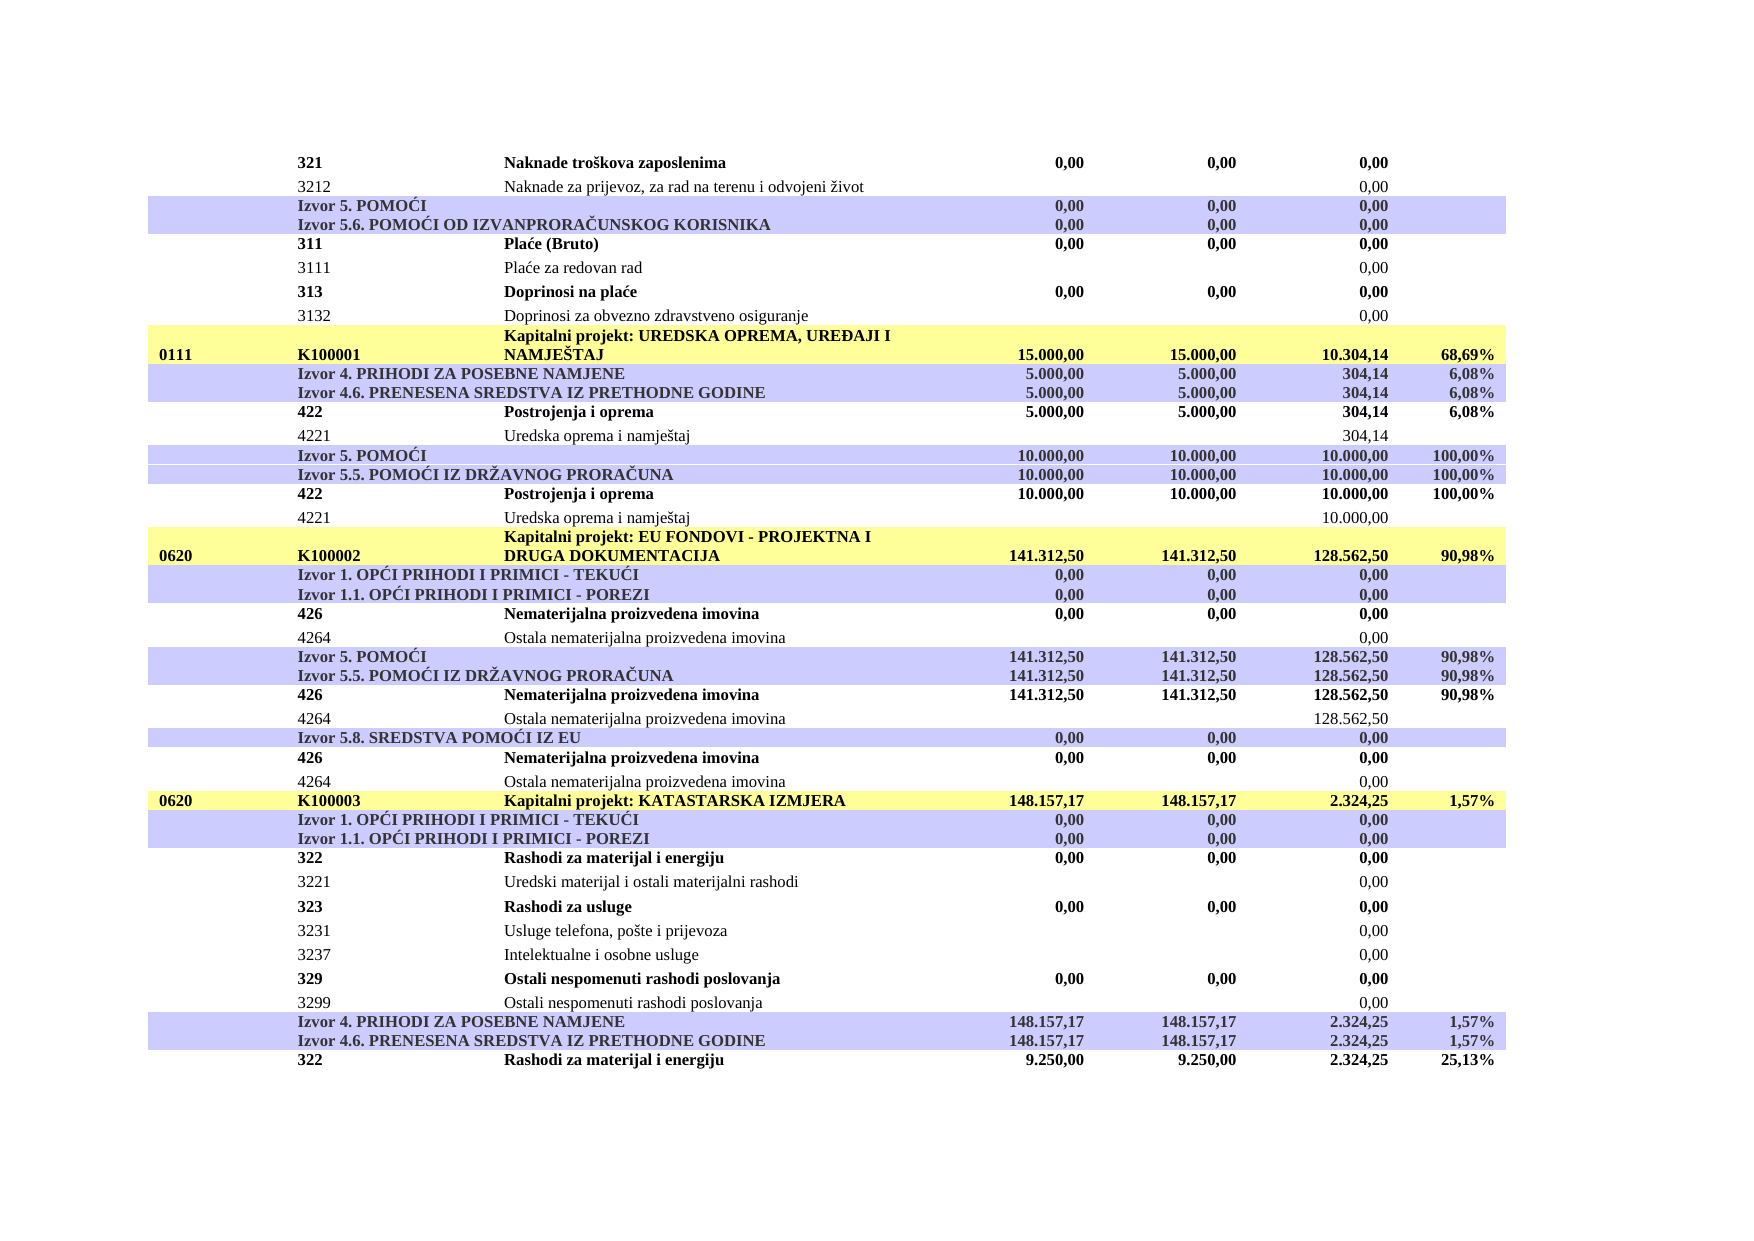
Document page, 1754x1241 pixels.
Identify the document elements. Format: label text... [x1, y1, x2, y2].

table_cell [1095, 940, 1247, 964]
table_cell 1,57% [1399, 791, 1506, 810]
table_cell 6,08% [1399, 402, 1506, 421]
table_cell [1399, 940, 1506, 964]
table_cell 0,00 [929, 748, 1095, 767]
table_cell 0,00 [1247, 196, 1399, 215]
table_cell 0,00 [929, 829, 1095, 848]
table_cell K100003 [286, 791, 493, 810]
table_cell Ostala nematerijalna proizvedena imovina [493, 704, 929, 728]
table_cell 5.000,00 [929, 383, 1095, 402]
table_cell 0,00 [1095, 604, 1247, 623]
table_cell 0620 [148, 791, 286, 810]
table_cell Uredska oprema i namještaj [493, 421, 929, 445]
table_cell [929, 253, 1095, 277]
table_cell 2.324,25 [1247, 1012, 1399, 1031]
table_cell 0,00 [929, 848, 1095, 867]
table_cell [929, 988, 1095, 1012]
table_cell 0,00 [1095, 277, 1247, 301]
table_cell 128.562,50 [1247, 685, 1399, 704]
table_cell Postrojenja i oprema [493, 484, 929, 503]
table_cell 0,00 [1247, 891, 1399, 916]
table_cell 10.000,00 [929, 445, 1095, 464]
table_cell [1095, 916, 1247, 939]
table_cell [148, 196, 286, 215]
table_cell 0,00 [1095, 810, 1247, 829]
table_cell [148, 465, 286, 484]
table_cell Postrojenja i oprema [493, 402, 929, 421]
table_cell Nematerijalna proizvedena imovina [493, 748, 929, 767]
table_cell 0,00 [1095, 148, 1247, 172]
table_cell Naknade za prijevoz, za rad na terenu i odvojeni život [493, 172, 929, 196]
table_cell [929, 301, 1095, 325]
table_cell Doprinosi za obvezno zdravstveno osiguranje [493, 301, 929, 325]
table_cell 15.000,00 [929, 325, 1095, 364]
table_cell [1399, 604, 1506, 623]
table_cell Izvor 4. PRIHODI ZA POSEBNE NAMJENE [286, 1012, 929, 1031]
table_cell [1399, 148, 1506, 172]
table_cell 148.157,17 [929, 1031, 1095, 1050]
table_cell 148.157,17 [1095, 1031, 1247, 1050]
table_cell 0,00 [929, 728, 1095, 747]
table_cell 90,98% [1399, 685, 1506, 704]
table_cell 0,00 [929, 277, 1095, 301]
table_cell 422 [286, 484, 493, 503]
table_cell [1095, 988, 1247, 1012]
table_cell 0,00 [1247, 172, 1399, 196]
table_cell 0,00 [1247, 964, 1399, 988]
table_cell [1095, 301, 1247, 325]
table_cell 90,98% [1399, 527, 1506, 565]
table_cell Intelektualne i osobne usluge [493, 940, 929, 964]
table_cell [1399, 421, 1506, 445]
table_cell Doprinosi na plaće [493, 277, 929, 301]
table_cell 0,00 [1247, 767, 1399, 791]
table_cell Izvor 4.6. PRENESENA SREDSTVA IZ PRETHODNE GODINE [286, 1031, 929, 1050]
table_cell [148, 402, 286, 421]
table_cell 6,08% [1399, 364, 1506, 383]
table_cell [148, 445, 286, 464]
table_cell Izvor 5. POMOĆI [286, 196, 929, 215]
table_cell [1095, 623, 1247, 647]
table_cell 1,57% [1399, 1012, 1506, 1031]
table_cell Izvor 1.1. OPĆI PRIHODI I PRIMICI - POREZI [286, 584, 929, 603]
table_cell 4264 [286, 704, 493, 728]
table_cell 2.324,25 [1247, 1050, 1399, 1069]
table_cell [148, 301, 286, 325]
table_cell 0,00 [929, 215, 1095, 234]
table_cell 3231 [286, 916, 493, 939]
table_cell 9.250,00 [1095, 1050, 1247, 1069]
table_cell 0111 [148, 325, 286, 364]
table_cell [929, 172, 1095, 196]
table_cell 2.324,25 [1247, 791, 1399, 810]
table_cell 0,00 [929, 891, 1095, 916]
table_cell [1399, 503, 1506, 527]
table_cell 0,00 [1247, 148, 1399, 172]
table_cell [148, 253, 286, 277]
table_cell 148.157,17 [1095, 791, 1247, 810]
table_cell 0,00 [1247, 748, 1399, 767]
table_cell [148, 940, 286, 964]
table_cell 5.000,00 [929, 364, 1095, 383]
table_cell [929, 623, 1095, 647]
table_cell [1399, 172, 1506, 196]
table_cell 0,00 [929, 604, 1095, 623]
table_cell [148, 623, 286, 647]
table_cell 128.562,50 [1247, 666, 1399, 685]
table_cell 422 [286, 402, 493, 421]
table_cell 0,00 [1247, 584, 1399, 603]
table_cell [1399, 584, 1506, 603]
table_cell [1399, 964, 1506, 988]
table_cell 0,00 [1247, 565, 1399, 584]
table_cell [1399, 848, 1506, 867]
table_cell 0,00 [1095, 829, 1247, 848]
table_cell 0,00 [929, 584, 1095, 603]
table_cell [1399, 704, 1506, 728]
table_cell Ostala nematerijalna proizvedena imovina [493, 767, 929, 791]
table_cell 5.000,00 [929, 402, 1095, 421]
table_cell [1399, 767, 1506, 791]
table_cell 90,98% [1399, 647, 1506, 666]
table_cell [929, 916, 1095, 939]
table_cell Ostala nematerijalna proizvedena imovina [493, 623, 929, 647]
table_cell 0,00 [1247, 623, 1399, 647]
table_cell Kapitalni projekt: UREDSKA OPREMA, UREĐAJI I NAMJEŠTAJ [493, 325, 929, 364]
table_cell 0,00 [1247, 215, 1399, 234]
table_cell 0,00 [1095, 891, 1247, 916]
table_cell [1399, 988, 1506, 1012]
table_cell [148, 666, 286, 685]
table_cell Kapitalni projekt: EU FONDOVI - PROJEKTNA I DRUGA DOKUMENTACIJA [493, 527, 929, 565]
table_cell 5.000,00 [1095, 402, 1247, 421]
table_cell [1399, 565, 1506, 584]
table_cell 141.312,50 [929, 666, 1095, 685]
table_cell 3111 [286, 253, 493, 277]
table_cell 141.312,50 [1095, 666, 1247, 685]
table_cell 141.312,50 [929, 527, 1095, 565]
table_cell 0,00 [1247, 301, 1399, 325]
table_cell [148, 748, 286, 767]
table_cell Izvor 1.1. OPĆI PRIHODI I PRIMICI - POREZI [286, 829, 929, 848]
table_cell Izvor 5.6. POMOĆI OD IZVANPRORAČUNSKOG KORISNIKA [286, 215, 929, 234]
table_cell 0,00 [1247, 810, 1399, 829]
table_cell [148, 988, 286, 1012]
table_cell 0,00 [929, 234, 1095, 253]
table_cell [1399, 891, 1506, 916]
table_cell Kapitalni projekt: KATASTARSKA IZMJERA [493, 791, 929, 810]
table_cell 5.000,00 [1095, 364, 1247, 383]
table_cell [1399, 916, 1506, 939]
table_cell [148, 728, 286, 747]
table_cell 0,00 [1095, 196, 1247, 215]
table_cell [1399, 234, 1506, 253]
table_cell 141.312,50 [1095, 685, 1247, 704]
table_cell Rashodi za materijal i energiju [493, 848, 929, 867]
table_cell 148.157,17 [929, 791, 1095, 810]
table_cell 3221 [286, 868, 493, 891]
table_cell [148, 584, 286, 603]
table_cell 128.562,50 [1247, 527, 1399, 565]
table_cell [148, 148, 286, 172]
table_cell [1399, 277, 1506, 301]
table_cell [148, 215, 286, 234]
table_cell Ostali nespomenuti rashodi poslovanja [493, 988, 929, 1012]
table_cell [148, 848, 286, 867]
table_cell 15.000,00 [1095, 325, 1247, 364]
table_cell [148, 810, 286, 829]
table_cell K100001 [286, 325, 493, 364]
table_cell [1399, 301, 1506, 325]
table_cell Izvor 5.5. POMOĆI IZ DRŽAVNOG PRORAČUNA [286, 666, 929, 685]
table_cell [148, 1012, 286, 1031]
table_cell 141.312,50 [1095, 527, 1247, 565]
table_cell 5.000,00 [1095, 383, 1247, 402]
table_cell 0,00 [929, 964, 1095, 988]
table_cell [929, 503, 1095, 527]
table_cell [148, 1050, 286, 1069]
table_cell Nematerijalna proizvedena imovina [493, 685, 929, 704]
table_cell 0,00 [1247, 829, 1399, 848]
table_cell [929, 868, 1095, 891]
table_cell Izvor 4. PRIHODI ZA POSEBNE NAMJENE [286, 364, 929, 383]
table_cell [148, 565, 286, 584]
table_cell Izvor 1. OPĆI PRIHODI I PRIMICI - TEKUĆI [286, 565, 929, 584]
table_cell 10.000,00 [1095, 484, 1247, 503]
table_cell 0,00 [1247, 988, 1399, 1012]
table_cell 90,98% [1399, 666, 1506, 685]
table_cell 148.157,17 [1095, 1012, 1247, 1031]
table_cell 322 [286, 848, 493, 867]
table_cell Izvor 5. POMOĆI [286, 647, 929, 666]
table_cell Uredska oprema i namještaj [493, 503, 929, 527]
table_cell Izvor 1. OPĆI PRIHODI I PRIMICI - TEKUĆI [286, 810, 929, 829]
table_cell 426 [286, 685, 493, 704]
table_cell 141.312,50 [929, 647, 1095, 666]
table_cell [148, 383, 286, 402]
table_cell Rashodi za usluge [493, 891, 929, 916]
table_cell 0,00 [1247, 940, 1399, 964]
table_cell 0,00 [1095, 215, 1247, 234]
table_cell [148, 604, 286, 623]
table_cell 304,14 [1247, 383, 1399, 402]
table_cell 0,00 [1095, 234, 1247, 253]
table_cell 0,00 [1095, 848, 1247, 867]
table_cell 4264 [286, 767, 493, 791]
table_cell 311 [286, 234, 493, 253]
table_cell 0,00 [1095, 584, 1247, 603]
table_cell [148, 868, 286, 891]
table_cell 100,00% [1399, 484, 1506, 503]
table_cell 2.324,25 [1247, 1031, 1399, 1050]
table_cell 6,08% [1399, 383, 1506, 402]
table_cell 322 [286, 1050, 493, 1069]
table_cell Naknade troškova zaposlenima [493, 148, 929, 172]
table_cell 148.157,17 [929, 1012, 1095, 1031]
table_cell 0,00 [1247, 604, 1399, 623]
table_cell Rashodi za materijal i energiju [493, 1050, 929, 1069]
table_cell [1399, 829, 1506, 848]
table_cell Nematerijalna proizvedena imovina [493, 604, 929, 623]
table_cell 0,00 [1247, 234, 1399, 253]
table_cell 0,00 [1247, 868, 1399, 891]
table_cell [148, 484, 286, 503]
table_cell [1095, 503, 1247, 527]
table_cell Izvor 5. POMOĆI [286, 445, 929, 464]
table_cell 68,69% [1399, 325, 1506, 364]
table_cell 0,00 [1095, 728, 1247, 747]
table_cell 313 [286, 277, 493, 301]
table_cell [1399, 253, 1506, 277]
table_cell 329 [286, 964, 493, 988]
table_cell 426 [286, 604, 493, 623]
table_cell [148, 767, 286, 791]
table_cell 25,13% [1399, 1050, 1506, 1069]
table_cell 10.000,00 [1247, 445, 1399, 464]
table_cell [148, 685, 286, 704]
table_cell 0,00 [1247, 253, 1399, 277]
table_cell [929, 767, 1095, 791]
table_cell [148, 234, 286, 253]
table_cell [148, 277, 286, 301]
table_cell 0,00 [929, 565, 1095, 584]
table_cell 426 [286, 748, 493, 767]
table_cell [148, 421, 286, 445]
table_cell 0620 [148, 527, 286, 565]
table_cell [1399, 215, 1506, 234]
table_cell [1095, 421, 1247, 445]
table_cell Izvor 5.8. SREDSTVA POMOĆI IZ EU [286, 728, 929, 747]
table_cell [148, 916, 286, 939]
table_cell 0,00 [1095, 964, 1247, 988]
table_cell 304,14 [1247, 421, 1399, 445]
table_cell 10.000,00 [1247, 503, 1399, 527]
table_cell 323 [286, 891, 493, 916]
table_cell [929, 421, 1095, 445]
table_cell Uredski materijal i ostali materijalni rashodi [493, 868, 929, 891]
table_cell 128.562,50 [1247, 647, 1399, 666]
table_cell Ostali nespomenuti rashodi poslovanja [493, 964, 929, 988]
table_cell [1095, 767, 1247, 791]
table_cell 10.000,00 [1247, 484, 1399, 503]
table_cell 4264 [286, 623, 493, 647]
table_cell [1399, 196, 1506, 215]
table_cell 10.000,00 [1095, 445, 1247, 464]
table_cell Plaće za redovan rad [493, 253, 929, 277]
table_cell [1399, 623, 1506, 647]
table_cell 141.312,50 [1095, 647, 1247, 666]
table_cell [929, 704, 1095, 728]
table_cell [1095, 172, 1247, 196]
table_cell 10.000,00 [929, 465, 1095, 484]
table_cell 0,00 [1247, 277, 1399, 301]
table_cell 10.000,00 [929, 484, 1095, 503]
table_cell 100,00% [1399, 445, 1506, 464]
table_cell [1399, 810, 1506, 829]
table_cell [148, 172, 286, 196]
table_cell 128.562,50 [1247, 704, 1399, 728]
table_cell 141.312,50 [929, 685, 1095, 704]
table_cell 3212 [286, 172, 493, 196]
table_cell [1095, 253, 1247, 277]
table_cell [148, 891, 286, 916]
table_cell 0,00 [1095, 565, 1247, 584]
table_cell 10.304,14 [1247, 325, 1399, 364]
table_cell 0,00 [929, 196, 1095, 215]
table_cell K100002 [286, 527, 493, 565]
table_cell [1399, 728, 1506, 747]
table_cell 304,14 [1247, 364, 1399, 383]
table_cell [148, 503, 286, 527]
table_cell [148, 1031, 286, 1050]
table_cell [148, 964, 286, 988]
table_cell [148, 829, 286, 848]
table_cell Izvor 5.5. POMOĆI IZ DRŽAVNOG PRORAČUNA [286, 465, 929, 484]
table_cell 4221 [286, 421, 493, 445]
table_cell Izvor 4.6. PRENESENA SREDSTVA IZ PRETHODNE GODINE [286, 383, 929, 402]
table_cell Usluge telefona, pošte i prijevoza [493, 916, 929, 939]
table_cell 0,00 [1247, 916, 1399, 939]
table_cell 3299 [286, 988, 493, 1012]
table_cell [1399, 868, 1506, 891]
table_cell 4221 [286, 503, 493, 527]
table_cell 1,57% [1399, 1031, 1506, 1050]
table_cell 3237 [286, 940, 493, 964]
table_cell 321 [286, 148, 493, 172]
table_cell [148, 364, 286, 383]
table_cell 0,00 [929, 810, 1095, 829]
table_cell 10.000,00 [1095, 465, 1247, 484]
table_cell 0,00 [1095, 748, 1247, 767]
table_cell 0,00 [1247, 728, 1399, 747]
table_cell [148, 647, 286, 666]
table_cell 100,00% [1399, 465, 1506, 484]
table_cell 3132 [286, 301, 493, 325]
table_cell [1399, 748, 1506, 767]
table_cell [929, 940, 1095, 964]
table_cell Plaće (Bruto) [493, 234, 929, 253]
table_cell 0,00 [929, 148, 1095, 172]
table_cell 0,00 [1247, 848, 1399, 867]
table_cell 10.000,00 [1247, 465, 1399, 484]
table_cell 304,14 [1247, 402, 1399, 421]
table_cell [148, 704, 286, 728]
table_cell [1095, 868, 1247, 891]
table_cell [1095, 704, 1247, 728]
table_cell 9.250,00 [929, 1050, 1095, 1069]
